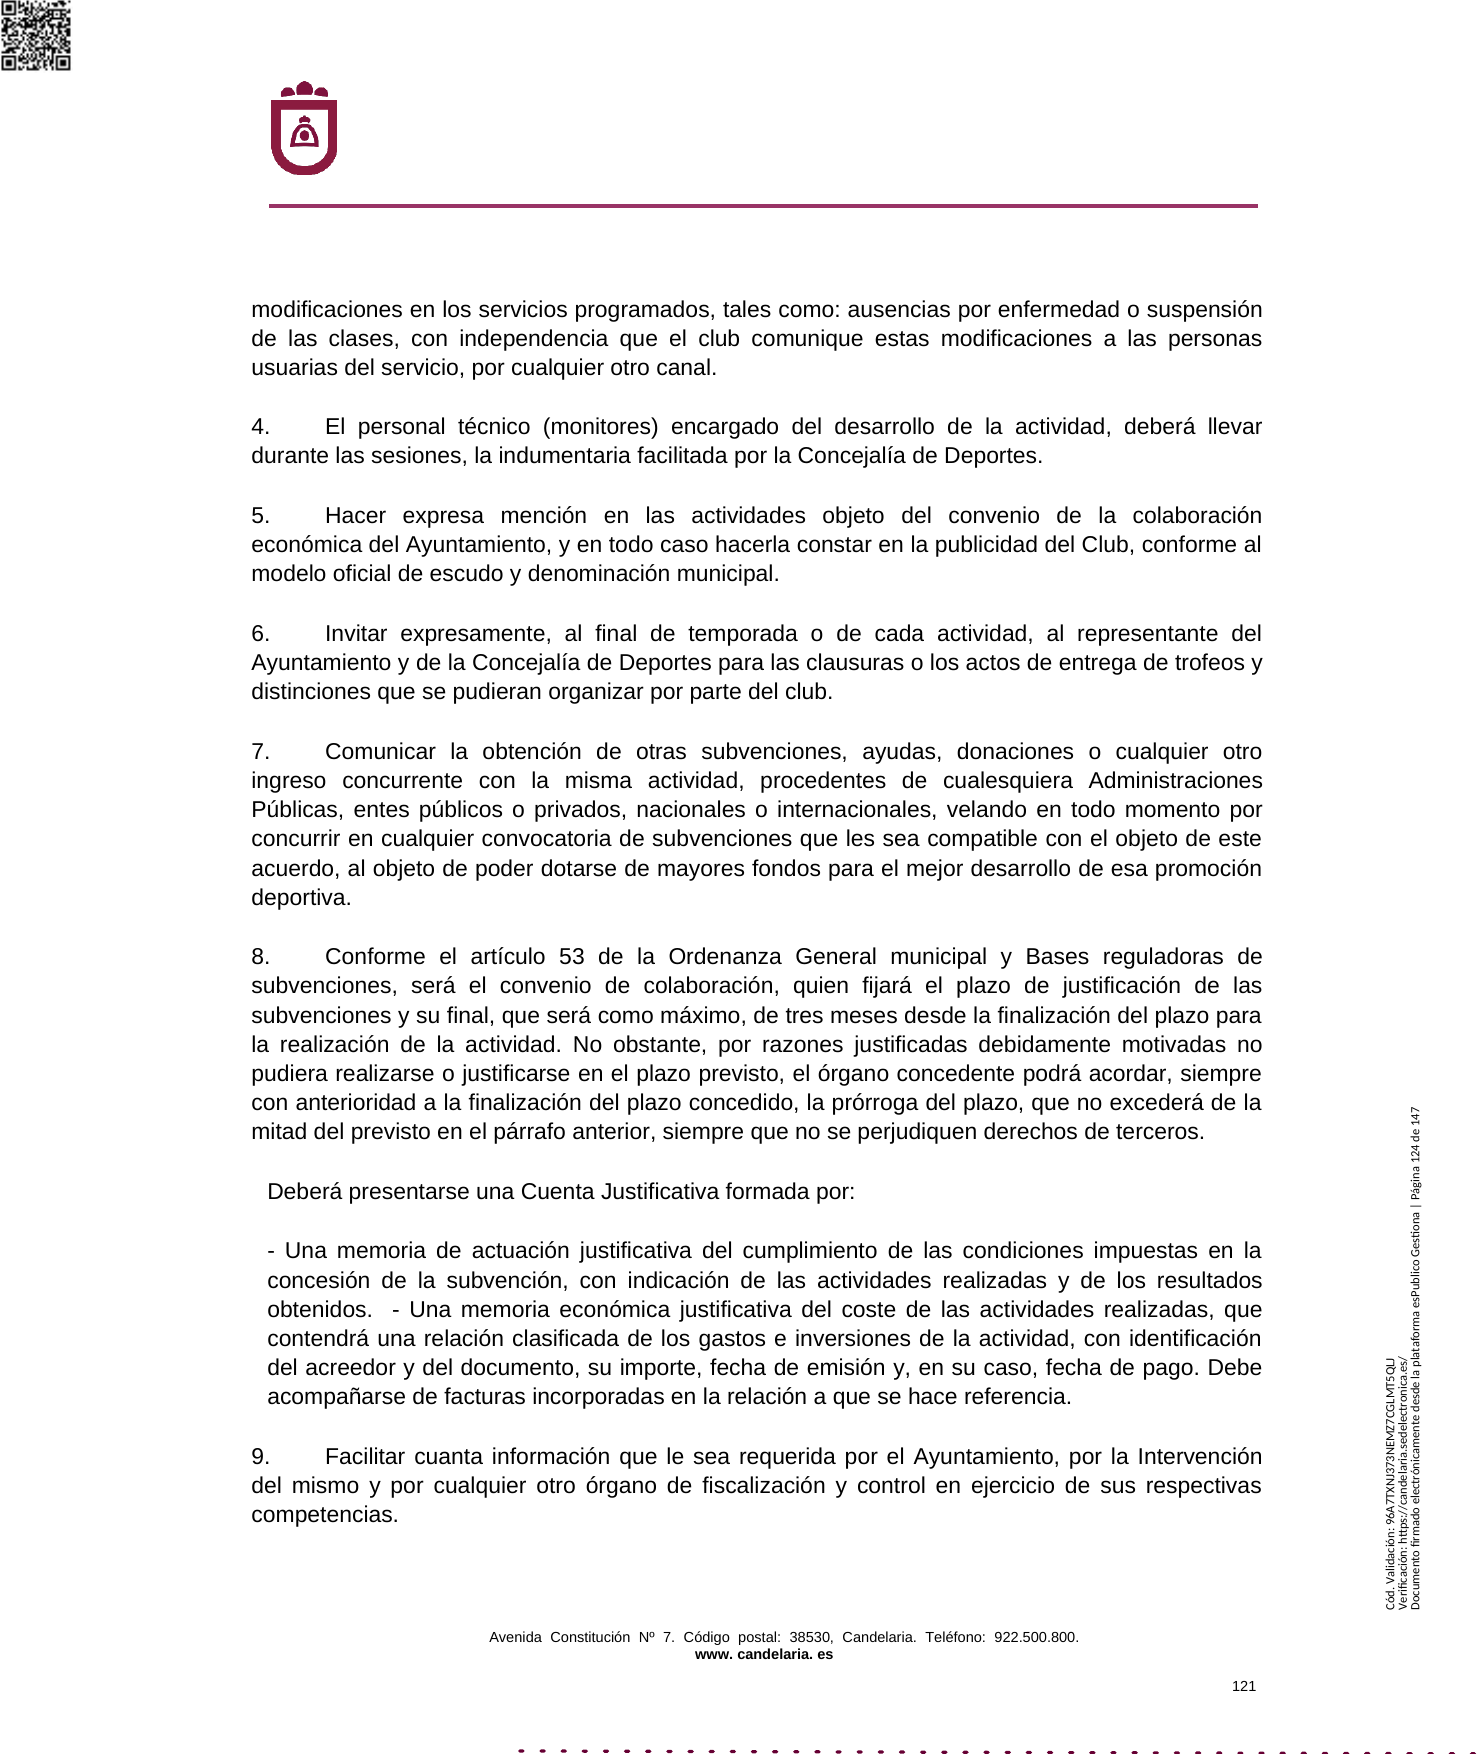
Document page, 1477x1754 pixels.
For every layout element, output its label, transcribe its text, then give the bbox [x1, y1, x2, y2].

list modificaciones en los servicios programados, tales como: ausencias por enfermedad o suspensión de las clases, con independencia que el club comunique estas modificaciones a las personas usuarias del servicio, por cualquier otro canal. [251, 296, 1263, 380]
list Hacer expresa mención en las actividades objeto del convenio de la colaboración económica del Ayuntamiento, y en todo caso hacerla constar en la publicidad del Club, conforme al modelo oficial de escudo y denominación municipal. [251, 502, 1263, 587]
list El personal técnico (monitores) encargado del desarrollo de la actividad, deberá llevar durante las sesiones, la indumentaria facilitada por la Concejalía de Deportes. [251, 413, 1263, 469]
list Facilitar cuanta información que le sea requerida por el Ayuntamiento, por la Intervención del mismo y por cualquier otro órgano de fiscalización y control en ejercicio de sus respectivas competencias. [251, 1443, 1263, 1528]
list Conforme el artículo 53 de la Ordenanza General municipal y Bases reguladoras de subvenciones, será el convenio de colaboración, quien fijará el plazo de justificación de las subvenciones y su final, que será como máximo, de tres meses desde la finalización del plazo para la realización de la actividad. No obstante, por razones justificadas debidamente motivadas no pudiera realizarse o justificarse en el plazo previsto, el órgano concedente podrá acordar, siempre con anterioridad a la finalización del plazo concedido, la prórroga del plazo, que no excederá de la mitad del previsto en el párrafo anterior, siempre que no se perjudiquen derechos de terceros. [251, 943, 1263, 1144]
text - Una memoria de actuación justificativa del cumplimiento de las condiciones impuestas en la concesión de la subvención, con indicación de las actividades realizadas y de los resultados obtenidos. - Una memoria económica justificativa del coste de las actividades realizadas, que contendrá una relación clasificada de los gastos e inversiones de la actividad, con identificación del acreedor y del documento, su importe, fecha de emisión y, en su caso, fecha de pago. Debe acompañarse de facturas incorporadas en la relación a que se hace referencia. [267, 1237, 1263, 1410]
list Invitar expresamente, al final de temporada o de cada actividad, al representante del Ayuntamiento y de la Concejalía de Deportes para las clausuras o los actos de entrega de trofeos y distinciones que se pudieran organizar por parte del club. [251, 620, 1263, 704]
text Deberá presentarse una Cuenta Justificativa formada por: [267, 1178, 1263, 1204]
list Comunicar la obtención de otras subvenciones, ayudas, donaciones o cualquier otro ingreso concurrente con la misma actividad, procedentes de cualesquiera Administraciones Públicas, entes públicos o privados, nacionales o internacionales, velando en todo momento por concurrir en cualquier convocatoria de subvenciones que les sea compatible con el objeto de este acuerdo, al objeto de poder dotarse de mayores fondos para el mejor desarrollo de esa promoción deportiva. [251, 738, 1263, 910]
